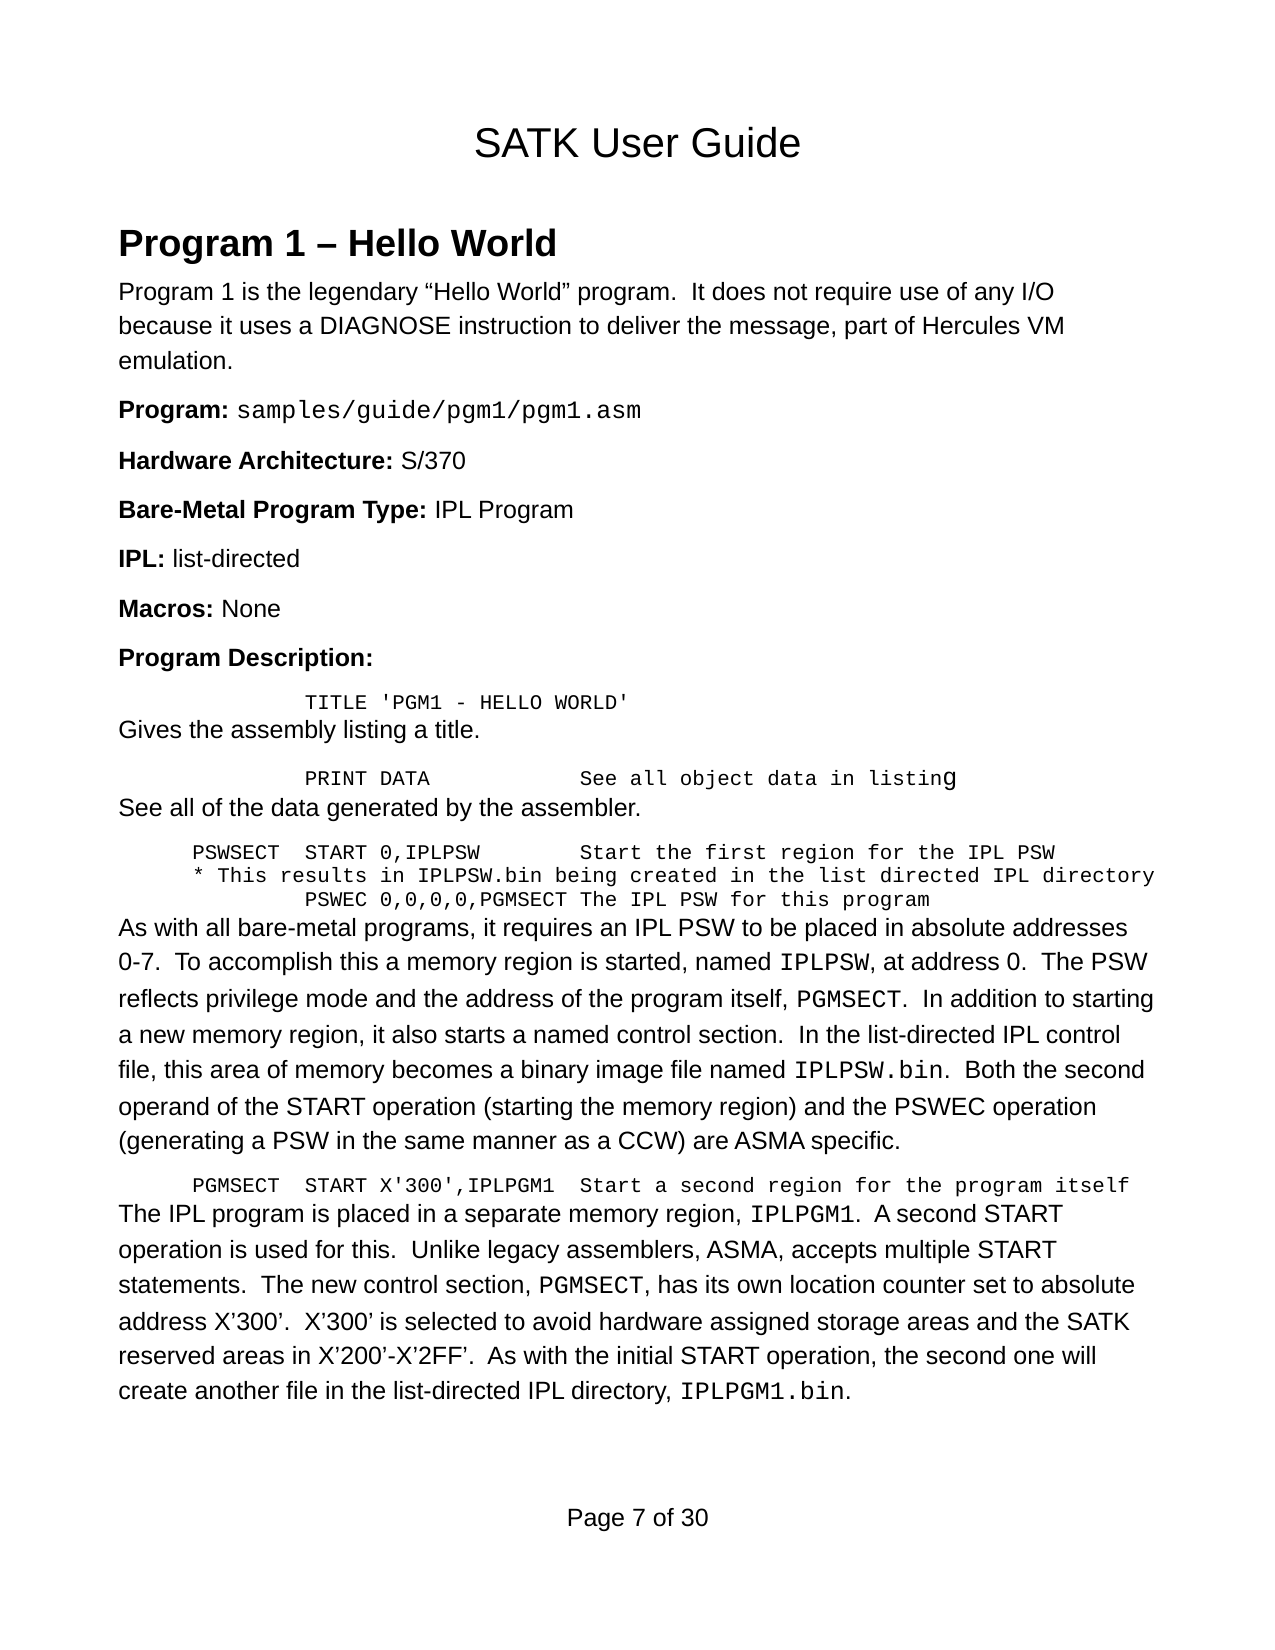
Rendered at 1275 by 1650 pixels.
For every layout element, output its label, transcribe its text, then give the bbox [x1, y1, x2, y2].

text IPL: list-directed [118, 544, 1157, 573]
text As with all bare-metal programs, it requires an IPL PSW to be placed in absolute addresses 0-7. To accomplish this a memory region is started, named IPLPSW, at address 0. The PSW reflects privilege mode and the address of the program itself, PGMSECT. In addition to starting a new memory region, it also starts a named control section. In the list-directed IPL control file, this area of memory becomes a binary image file named IPLPSW.bin. Both the second operand of the START operation (starting the memory region) and the PSWEC operation (generating a PSW in the same manner as a CCW) are ASMA specific. [118, 913, 1157, 1155]
text * This results in IPLPSW.bin being created in the list directed IPL directory [192, 865, 1157, 889]
text PSWSECT START 0,IPLPSW Start the first region for the IPL PSW [192, 842, 1157, 865]
text Program 1 is the legendary “Hello World” program. It does not require use of any I/O because it uses a DIAGNOSE instruction to deliver the message, part of Hercules VM emulation. [118, 277, 1157, 374]
subtitle Program 1 – Hello World [118, 221, 1157, 264]
text PGMSECT START X'300',IPLPGM1 Start a second region for the program itself [192, 1175, 1157, 1199]
text Bare-Metal Program Type: IPL Program [118, 495, 1157, 524]
text Hardware Architecture: S/370 [118, 446, 1157, 475]
text PSWEC 0,0,0,0,PGMSECT The IPL PSW for this program [192, 889, 1157, 913]
text Macros: None [118, 593, 1157, 622]
text PRINT DATA See all object data in listing [192, 764, 1157, 793]
text Program Description: [118, 643, 1157, 671]
text Program: samples/guide/pgm1/pgm1.asm [118, 395, 1157, 426]
text See all of the data generated by the assembler. [118, 793, 1157, 821]
text The IPL program is placed in a separate memory region, IPLPGM1. A second START operation is used for this. Unlike legacy assemblers, ASMA, accepts multiple START statements. The new control section, PGMSECT, has its own location counter set to absolute address X’300’. X’300’ is selected to avoid hardware assigned storage areas and the SATK reserved areas in X’200’-X’2FF’. As with the initial START operation, the second one will create another file in the list-directed IPL directory, IPLPGM1.bin. [118, 1199, 1157, 1407]
text Gives the assembly listing a title. [118, 715, 1157, 744]
text TITLE 'PGM1 - HELLO WORLD' [192, 692, 1157, 715]
